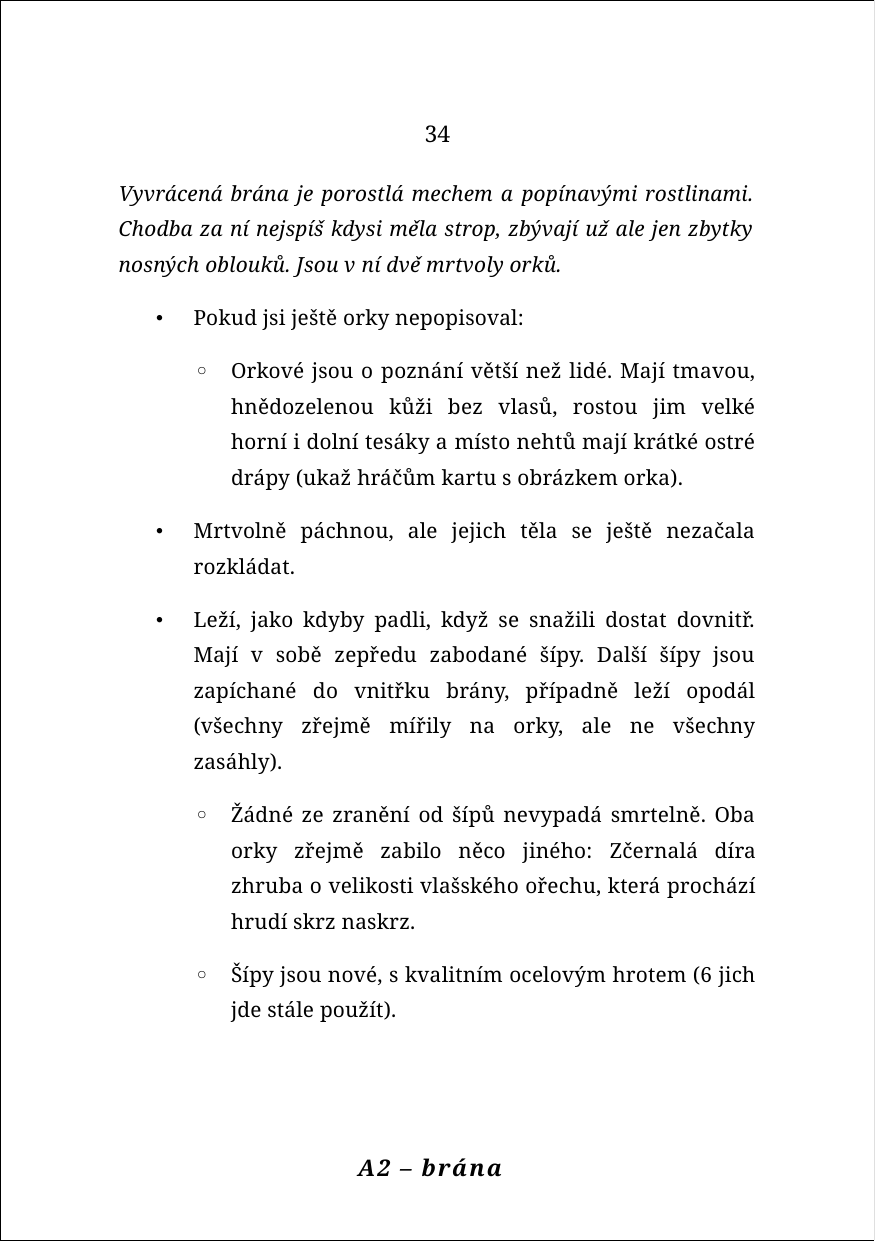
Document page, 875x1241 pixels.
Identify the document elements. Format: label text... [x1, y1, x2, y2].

list Orkové jsou o⁠ poznání větší než lidé. Mají tmavou, hnědozelenou kůži bez vlasů, rostou jim velké horní i⁠ dolní tesáky a⁠ místo nehtů mají krátké ostré drápy (ukaž hráčům kartu s obrázkem orka). [193, 356, 756, 491]
text Vyvrácená brána je porostlá mechem a⁠ popínavými rostlinami. Chodba za ní nejspíš kdysi měla strop, zbývají už ale jen zbytky nosných oblouků. Jsou v⁠ ní dvě mrtvoly orků. [118, 179, 756, 278]
list Leží, jako kdyby padli, když se snažili dostat dovnitř. Mají v⁠ sobě zepředu zabodané šípy. Další šípy jsou zapíchané do vnitřku brány, případně leží opodál (všechny zřejmě mířily na orky, ale ne všechny zasáhly). [156, 605, 756, 776]
list Mrtvolně páchnou, ale jejich těla se ještě nezačala rozkládat. [156, 516, 756, 580]
list Pokud jsi ještě orky nepopisoval: [156, 303, 756, 332]
list Žádné ze zranění od šípů nevypadá smrtelně. Oba orky zřejmě zabilo něco jiného: Zčernalá díra zhruba o⁠ velikosti vlašského ořechu, která prochází hrudí skrz naskrz. [193, 800, 756, 935]
list Šípy jsou nové, s⁠ kvalitním ocelovým hrotem (6 jich jde stále použít). [193, 960, 756, 1024]
